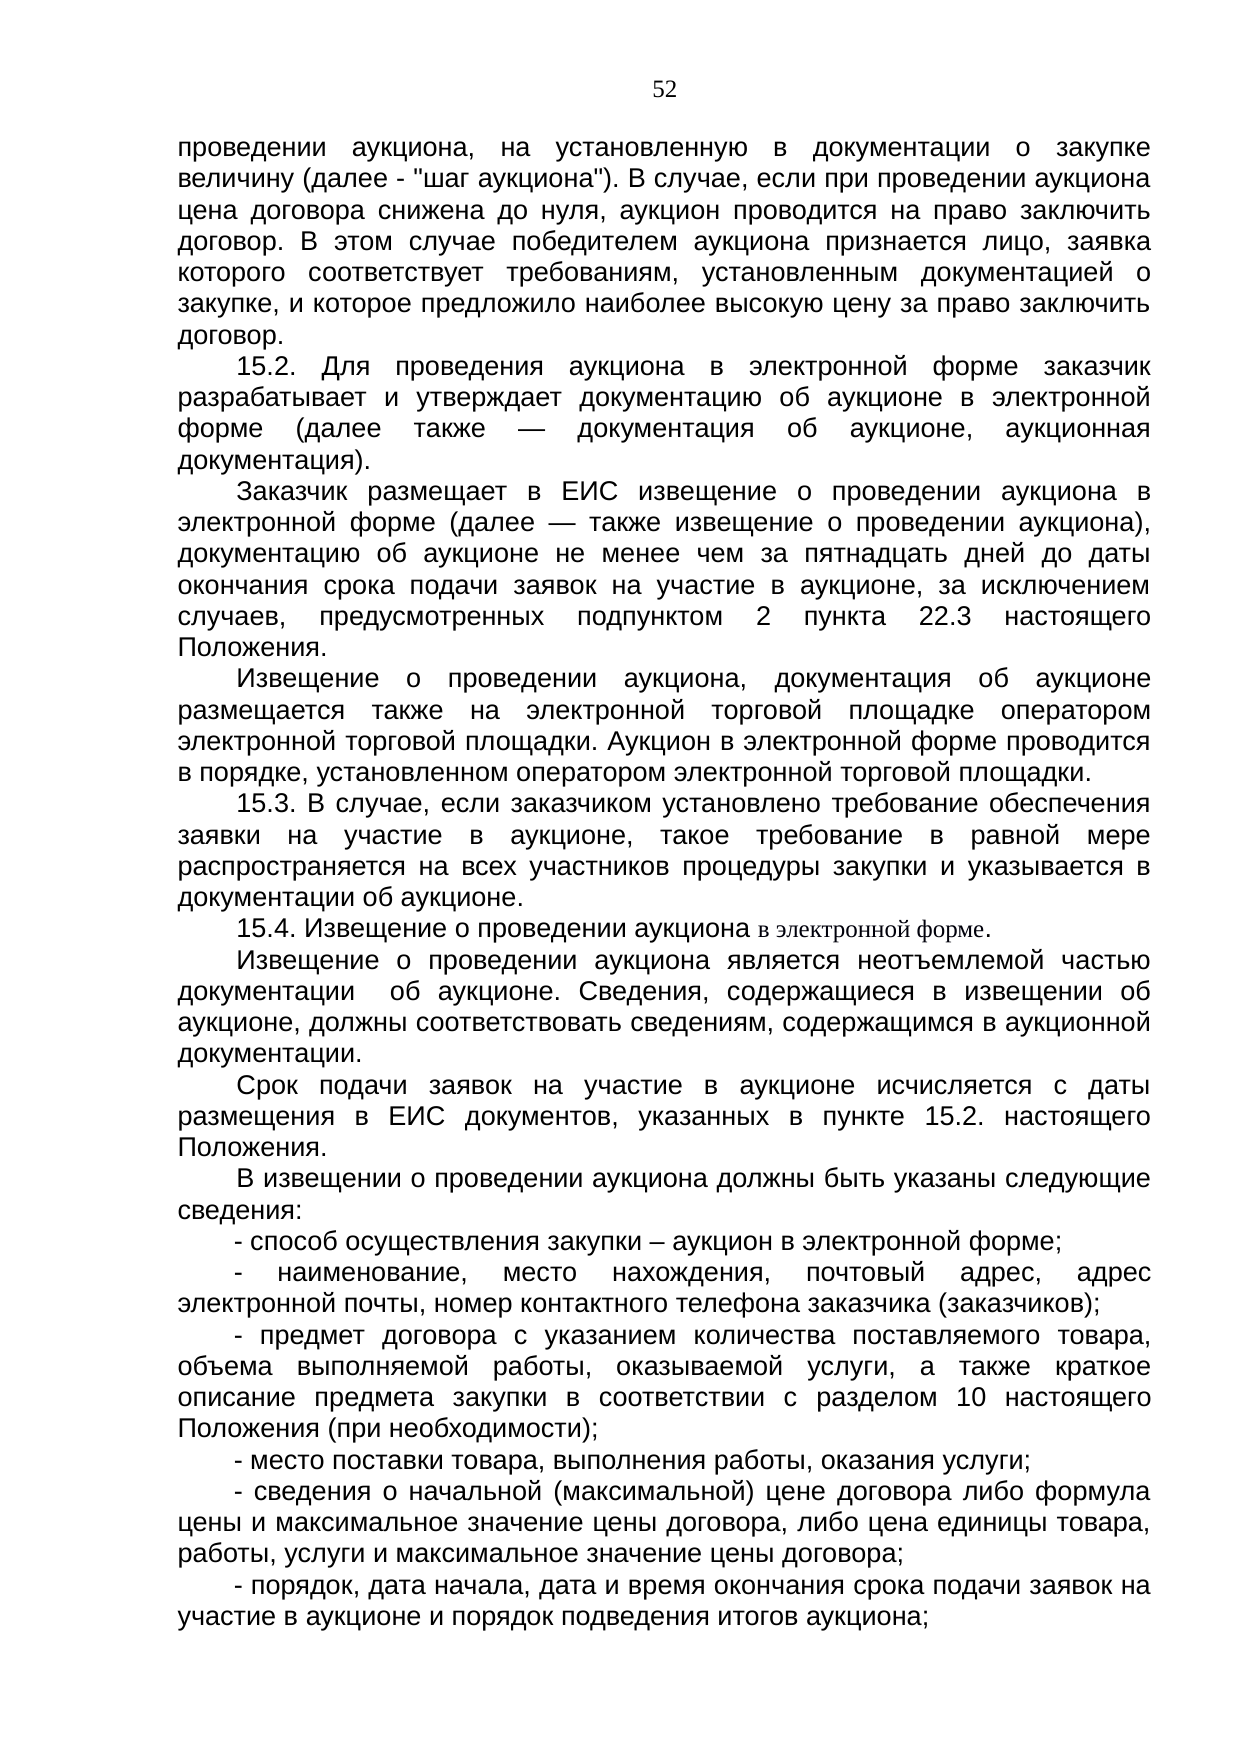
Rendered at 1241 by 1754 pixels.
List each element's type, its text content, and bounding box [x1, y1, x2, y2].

text Заказчик размещает в ЕИС извещение о проведении аукциона в электронной форме (далее — также извещение о проведении аукциона), документацию об аукционе не менее чем за пятнадцать дней до даты окончания срока подачи заявок на участие в аукционе, за исключением случаев, предусмотренных подпунктом 2 пункта 22.3 настоящего Положения. [177, 475, 1152, 662]
text - наименование, место нахождения, почтовый адрес, адрес электронной почты, номер контактного телефона заказчика (заказчиков); [177, 1256, 1152, 1319]
text - способ осуществления закупки – аукцион в электронной форме; [177, 1225, 1152, 1256]
text проведении аукциона, на установленную в документации о закупке величину (далее - "шаг аукциона"). В случае, если при проведении аукциона цена договора снижена до нуля, аукцион проводится на право заключить договор. В этом случае победителем аукциона признается лицо, заявка которого соответствует требованиям, установленным документацией о закупке, и которое предложило наиболее высокую цену за право заключить договор. [177, 131, 1152, 350]
text В извещении о проведении аукциона должны быть указаны следующие сведения: [177, 1162, 1152, 1225]
text 15.4. Извещение о проведении аукциона в электронной форме. [177, 912, 1152, 944]
text Извещение о проведении аукциона, документация об аукционе размещается также на электронной торговой площадке оператором электронной торговой площадки. Аукцион в электронной форме проводится в порядке, установленном оператором электронной торговой площадки. [177, 662, 1152, 787]
text Срок подачи заявок на участие в аукционе исчисляется с даты размещения в ЕИС документов, указанных в пункте 15.2. настоящего Положения. [177, 1069, 1152, 1162]
text - порядок, дата начала, дата и время окончания срока подачи заявок на участие в аукционе и порядок подведения итогов аукциона; [177, 1569, 1152, 1631]
text - место поставки товара, выполнения работы, оказания услуги; [177, 1444, 1152, 1475]
text 15.3. В случае, если заказчиком установлено требование обеспечения заявки на участие в аукционе, такое требование в равной мере распространяется на всех участников процедуры закупки и указывается в документации об аукционе. [177, 787, 1152, 912]
text - сведения о начальной (максимальной) цене договора либо формула цены и максимальное значение цены договора, либо цена единицы товара, работы, услуги и максимальное значение цены договора; [177, 1475, 1152, 1569]
text 15.2. Для проведения аукциона в электронной форме заказчик разрабатывает и утверждает документацию об аукционе в электронной форме (далее также — документация об аукционе, аукционная документация). [177, 350, 1152, 475]
text - предмет договора с указанием количества поставляемого товара, объема выполняемой работы, оказываемой услуги, а также краткое описание предмета закупки в соответствии с разделом 10 настоящего Положения (при необходимости); [177, 1319, 1152, 1444]
text Извещение о проведении аукциона является неотъемлемой частью документации об аукционе. Сведения, содержащиеся в извещении об аукционе, должны соответствовать сведениям, содержащимся в аукционной документации. [177, 944, 1152, 1069]
